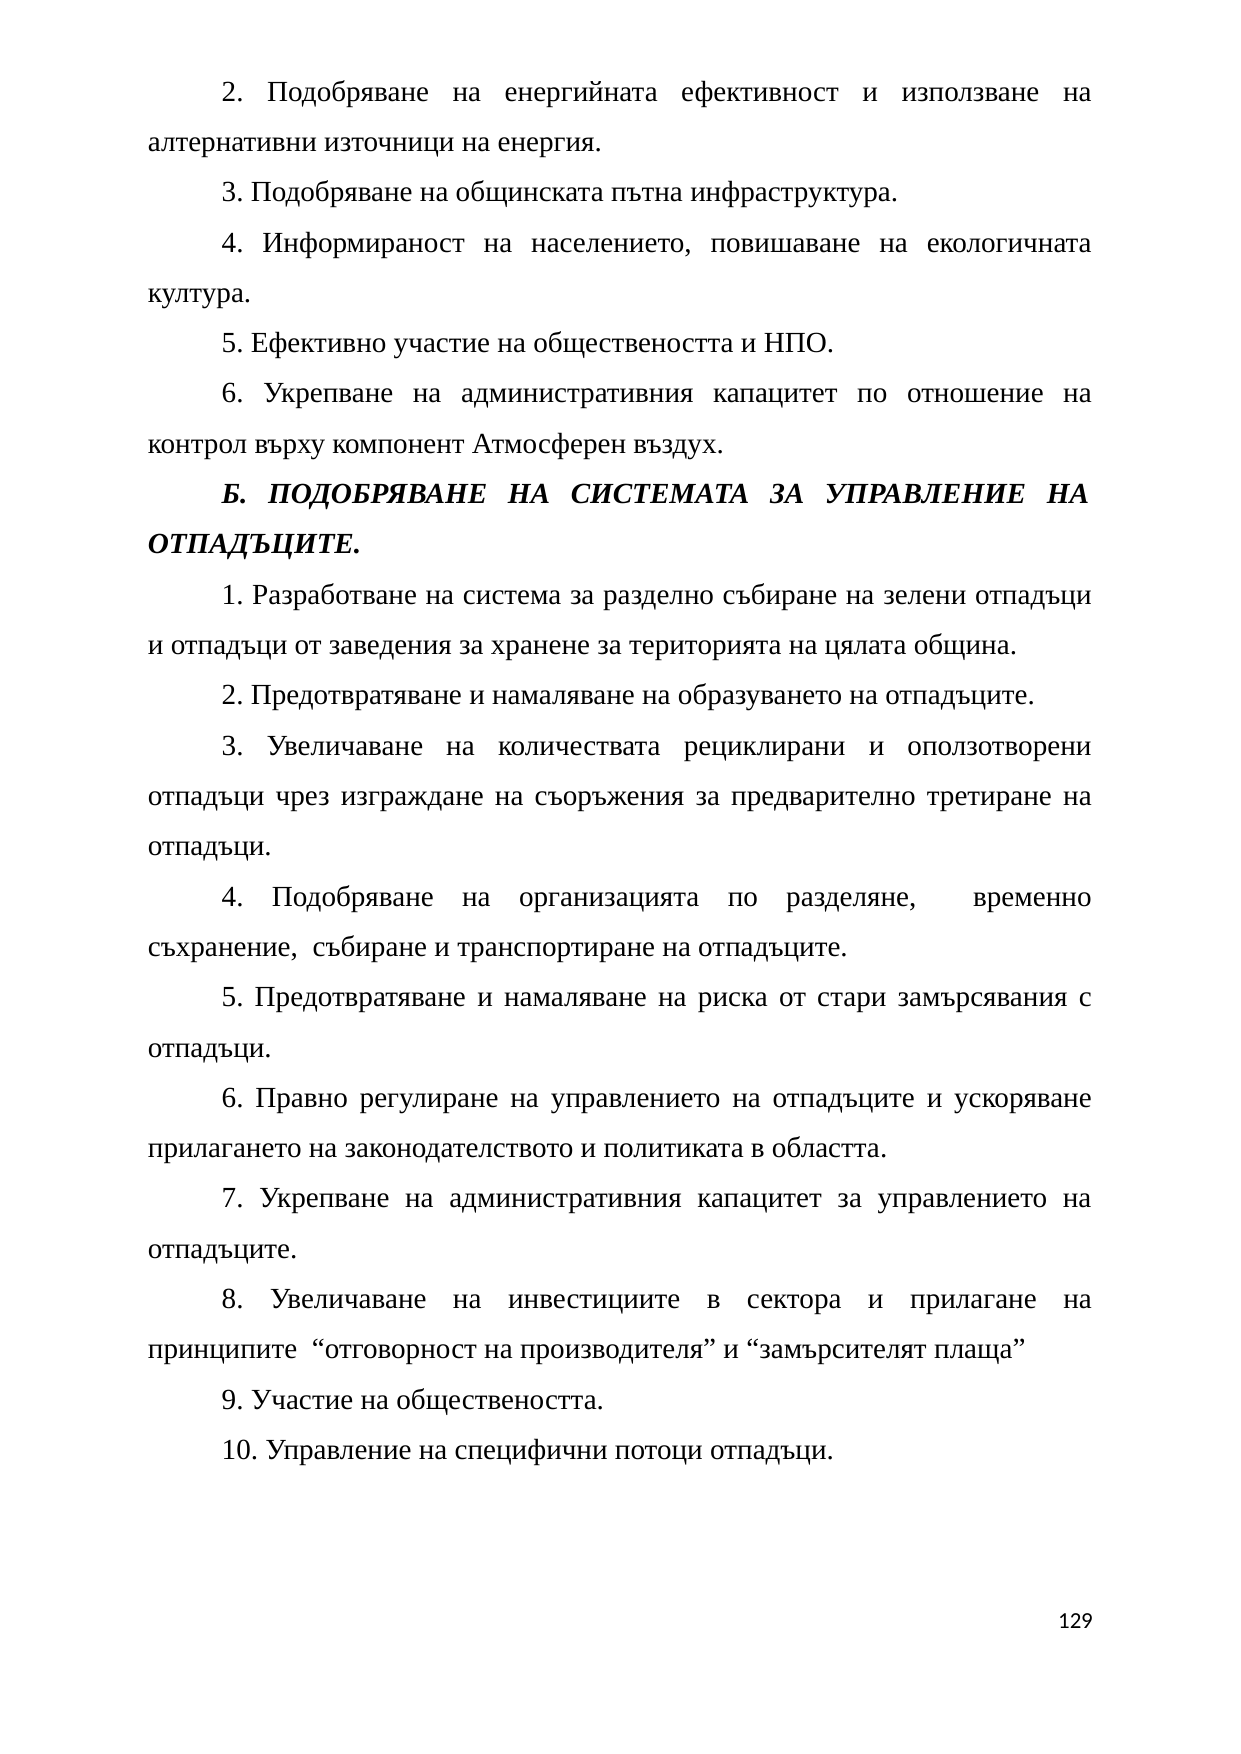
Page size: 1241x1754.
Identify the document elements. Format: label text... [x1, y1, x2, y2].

text 3. Увеличаване на количествата рециклирани и оползотворени отпадъци чрез изграждане на съоръжения за предварително третиране на отпадъци. [148, 728, 1093, 862]
text Б. ПОДОБРЯВАНЕ НА СИСТЕМАТА ЗА УПРАВЛЕНИЕ НА ОТПАДЪЦИТЕ. [148, 476, 1093, 560]
text 4. Информираност на населението, повишаване на екологичната култура. [148, 225, 1093, 308]
text 2. Предотвратяване и намаляване на образуването на отпадъците. [148, 677, 1093, 711]
text 5. Ефективно участие на обществеността и НПО. [148, 325, 1093, 359]
text 1. Разработване на система за разделно събиране на зелени отпадъци и отпадъци от заведения за хранене за територията на цялата община. [148, 577, 1093, 661]
text 6. Правно регулиране на управлението на отпадъците и ускоряване прилагането на законодателството и политиката в областта. [148, 1080, 1093, 1164]
text 5. Предотвратяване и намаляване на риска от стари замърсявания с отпадъци. [148, 979, 1093, 1063]
text 9. Участие на обществеността. [148, 1382, 1093, 1415]
text 2. Подобряване на енергийната ефективност и използване на алтернативни източници на енергия. [148, 74, 1093, 158]
text 3. Подобряване на общинската пътна инфраструктура. [148, 174, 1093, 208]
text 8. Увеличаване на инвестициите в сектора и прилагане на принципите “отговорност на производителя” и “замърсителят плаща” [148, 1281, 1093, 1365]
text 6. Укрепване на административния капацитет по отношение на контрол върху компонент Атмосферен въздух. [148, 376, 1093, 459]
text 4. Подобряване на организацията по разделяне, временно съхранение, събиране и транспортиране на отпадъците. [148, 879, 1093, 963]
text 10. Управление на специфични потоци отпадъци. [148, 1432, 1093, 1466]
text 7. Укрепване на административния капацитет за управлението на отпадъците. [148, 1181, 1093, 1264]
